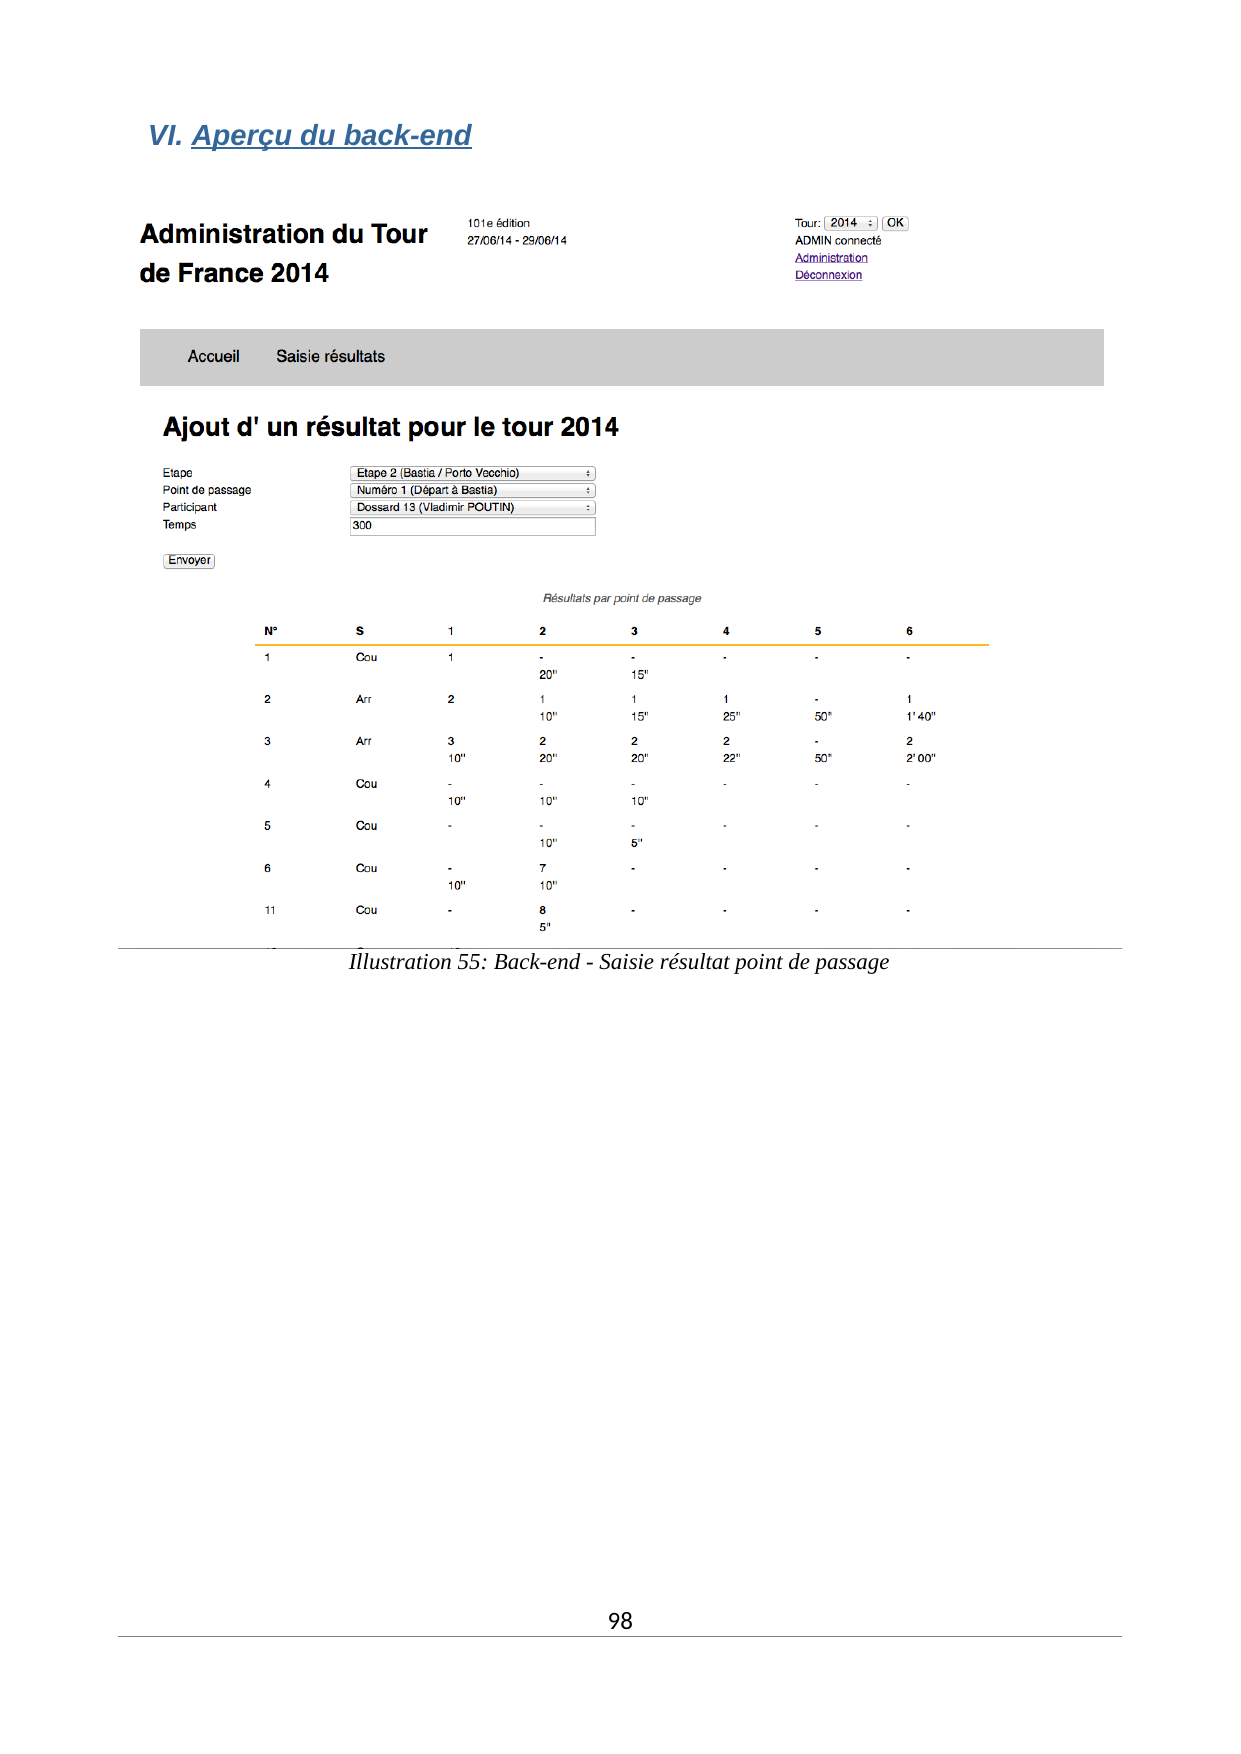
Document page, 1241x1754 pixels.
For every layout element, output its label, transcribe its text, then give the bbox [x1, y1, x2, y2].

subtitle Aperçu du back-end [148, 118, 1122, 152]
text Illustration 55: Back-end - Saisie résultat point de passage [118, 949, 1122, 975]
picture [118, 194, 1123, 949]
